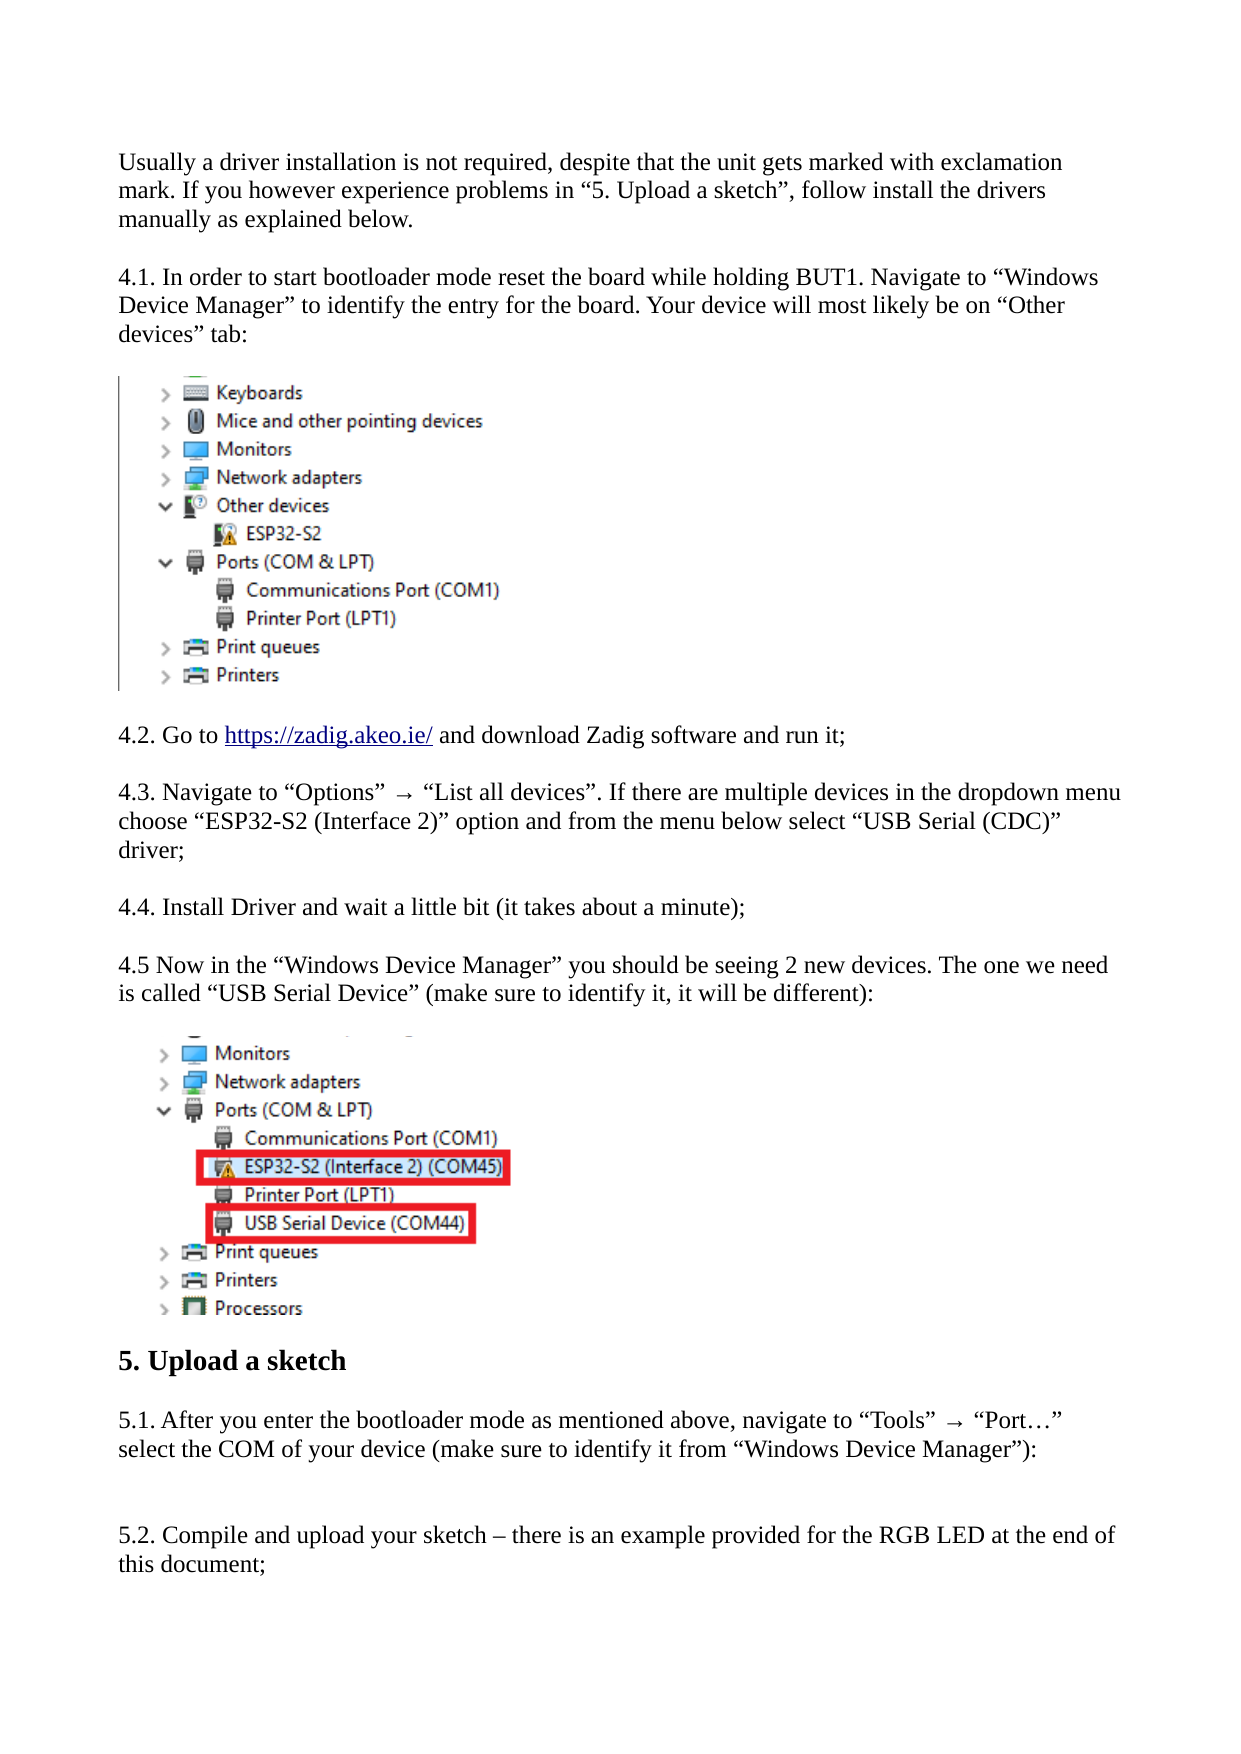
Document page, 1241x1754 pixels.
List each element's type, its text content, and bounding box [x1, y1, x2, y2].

text 5. Upload a sketch [118, 1343, 1122, 1377]
text 5.2. Compile and upload your sketch – there is an example provided for the RGB LED at the end of this document; [118, 1520, 1122, 1578]
text 4.5 Now in the “Windows Device Manager” you should be seeing 2 new devices. The one we need is called “USB Serial Device” (make sure to identify it, it will be different): [118, 950, 1122, 1007]
picture [118, 376, 522, 691]
text 4.3. Navigate to “Options” → “List all devices”. If there are multiple devices in the dropdown menu choose “ESP32-S2 (Interface 2)” option and from the menu below select “USB Serial (CDC)” driver; [118, 777, 1122, 863]
text 4.1. In order to start bootloader mode reset the board while holding BUT1. Navigate to “Windows Device Manager” to identify the entry for the board. Your device will most likely be on “Other devices” tab: [118, 262, 1122, 348]
text 4.4. Install Driver and wait a little bit (it takes about a minute); [118, 892, 1122, 921]
text 5.1. After you enter the bootloader mode as mentioned above, navigate to “Tools” → “Port…” select the COM of your device (make sure to identify it from “Windows Device Manager”): [118, 1405, 1122, 1463]
picture [118, 1036, 528, 1315]
text Usually a driver installation is not required, despite that the unit gets marked with exclamation mark. If you however experience problems in “5. Upload a sketch”, follow install the drivers manually as explained below. [118, 147, 1122, 233]
text 4.2. Go to https://zadig.akeo.ie/ and download Zadig software and run it; [118, 720, 1122, 748]
